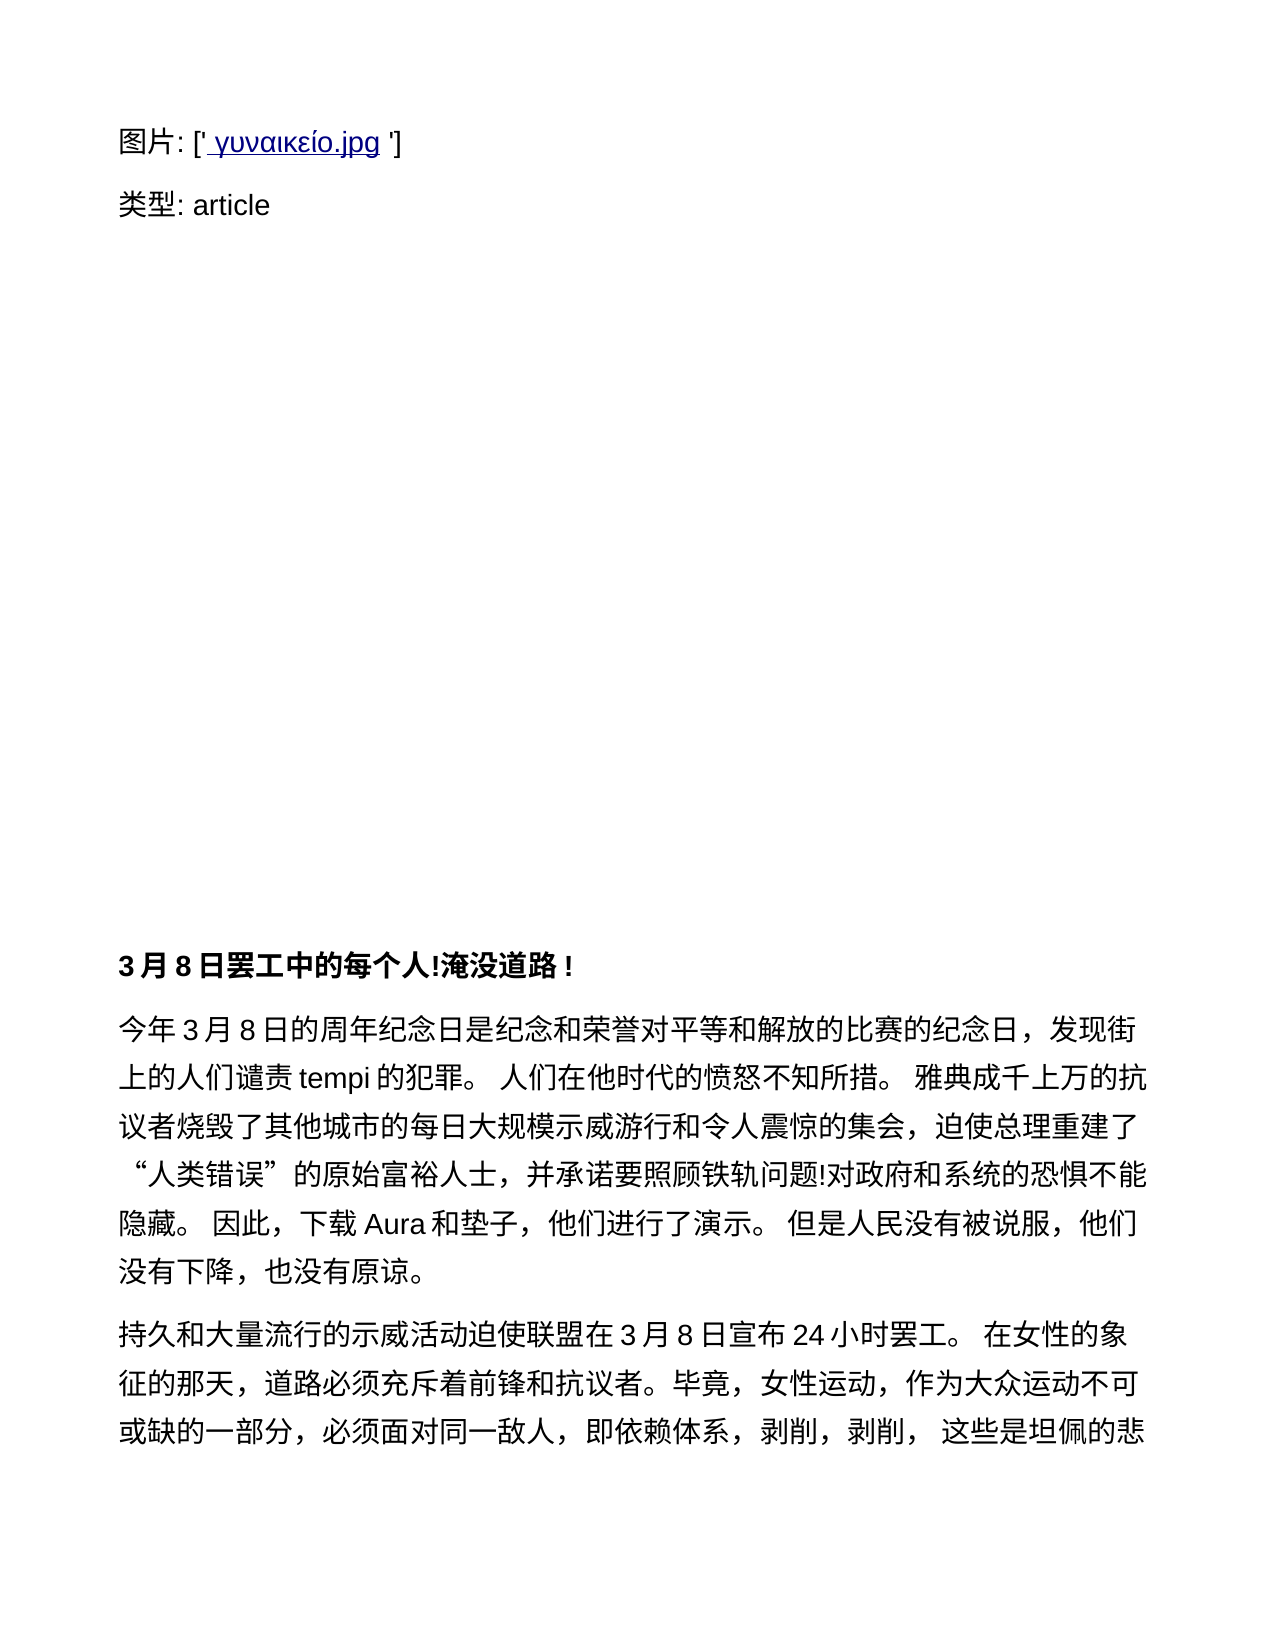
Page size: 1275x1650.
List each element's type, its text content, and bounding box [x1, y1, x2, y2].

text 持久和大量流行的示威活动迫使联盟在3月8日宣布24小时罢工。 在女性的象征的那天，道路必须充斥着前锋和抗议者。毕竟，女性运动，作为大众运动不可或缺的一部分，必须面对同一敌人，即依赖体系，剥削，剥削， 这些是坦佩的悲 [118, 1312, 1157, 1451]
text 今年3月8日的周年纪念日是纪念和荣誉对平等和解放的比赛的纪念日，发现街上的人们谴责tempi的犯罪。 人们在他时代的愤怒不知所措。 雅典成千上万的抗议者烧毁了其他城市的每日大规模示威游行和令人震惊的集会，迫使总理重建了“人类错误”的原始富裕人士，并承诺要照顾铁轨问题!对政府和系统的恐惧不能隐藏。 因此，下载Aura和垫子，他们进行了演示。 但是人民没有被说服，他们没有下降，也没有原谅。 [118, 1006, 1157, 1291]
text 类型: article [118, 181, 1157, 223]
text 3月8日罢工中的每个人!淹没道路 ! [118, 244, 1157, 985]
text 图片: [' γυναικείο.jpg '] [118, 118, 1157, 160]
